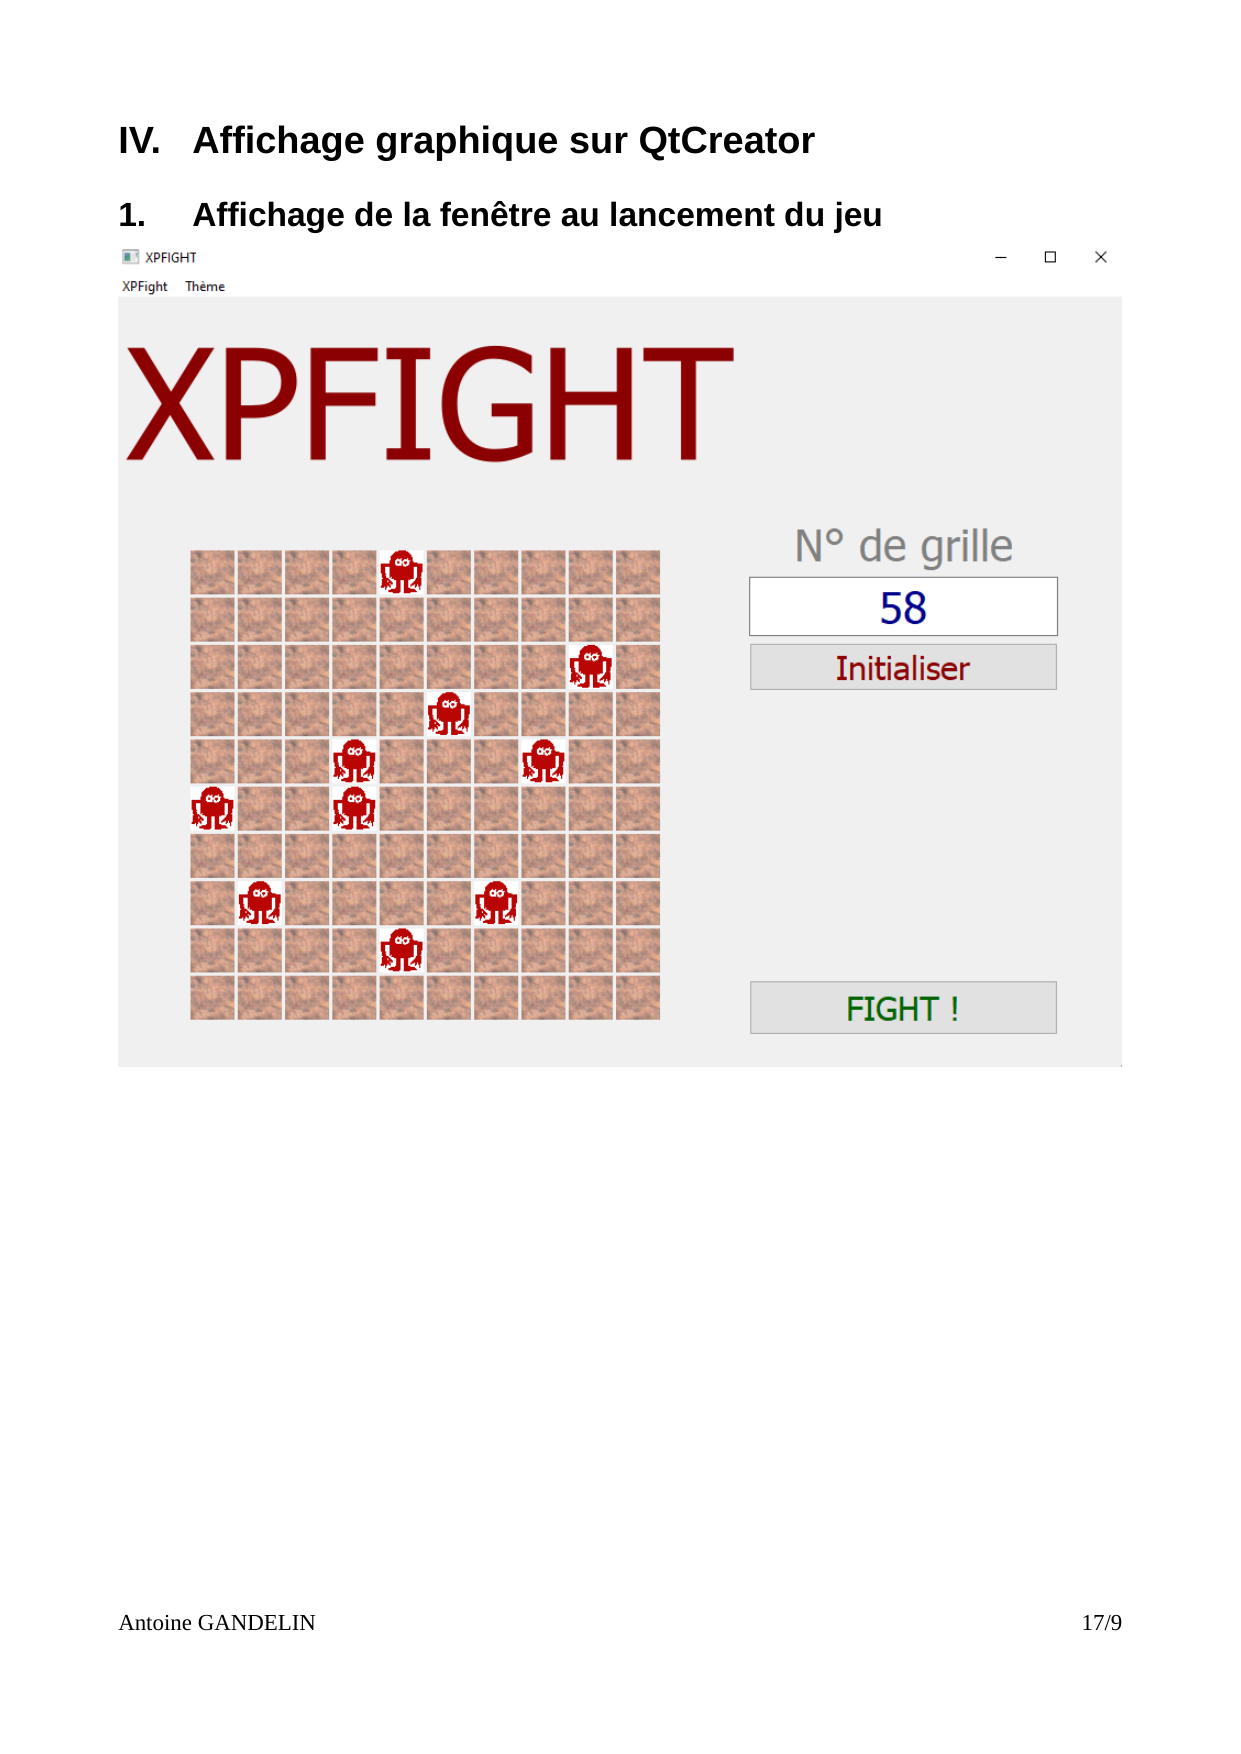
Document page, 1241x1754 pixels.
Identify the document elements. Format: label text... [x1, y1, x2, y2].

subtitle Affichage graphique sur QtCreator [118, 118, 1122, 162]
subtitle Affichage de la fenêtre au lancement du jeu [118, 195, 1122, 234]
picture [118, 246, 1123, 1067]
